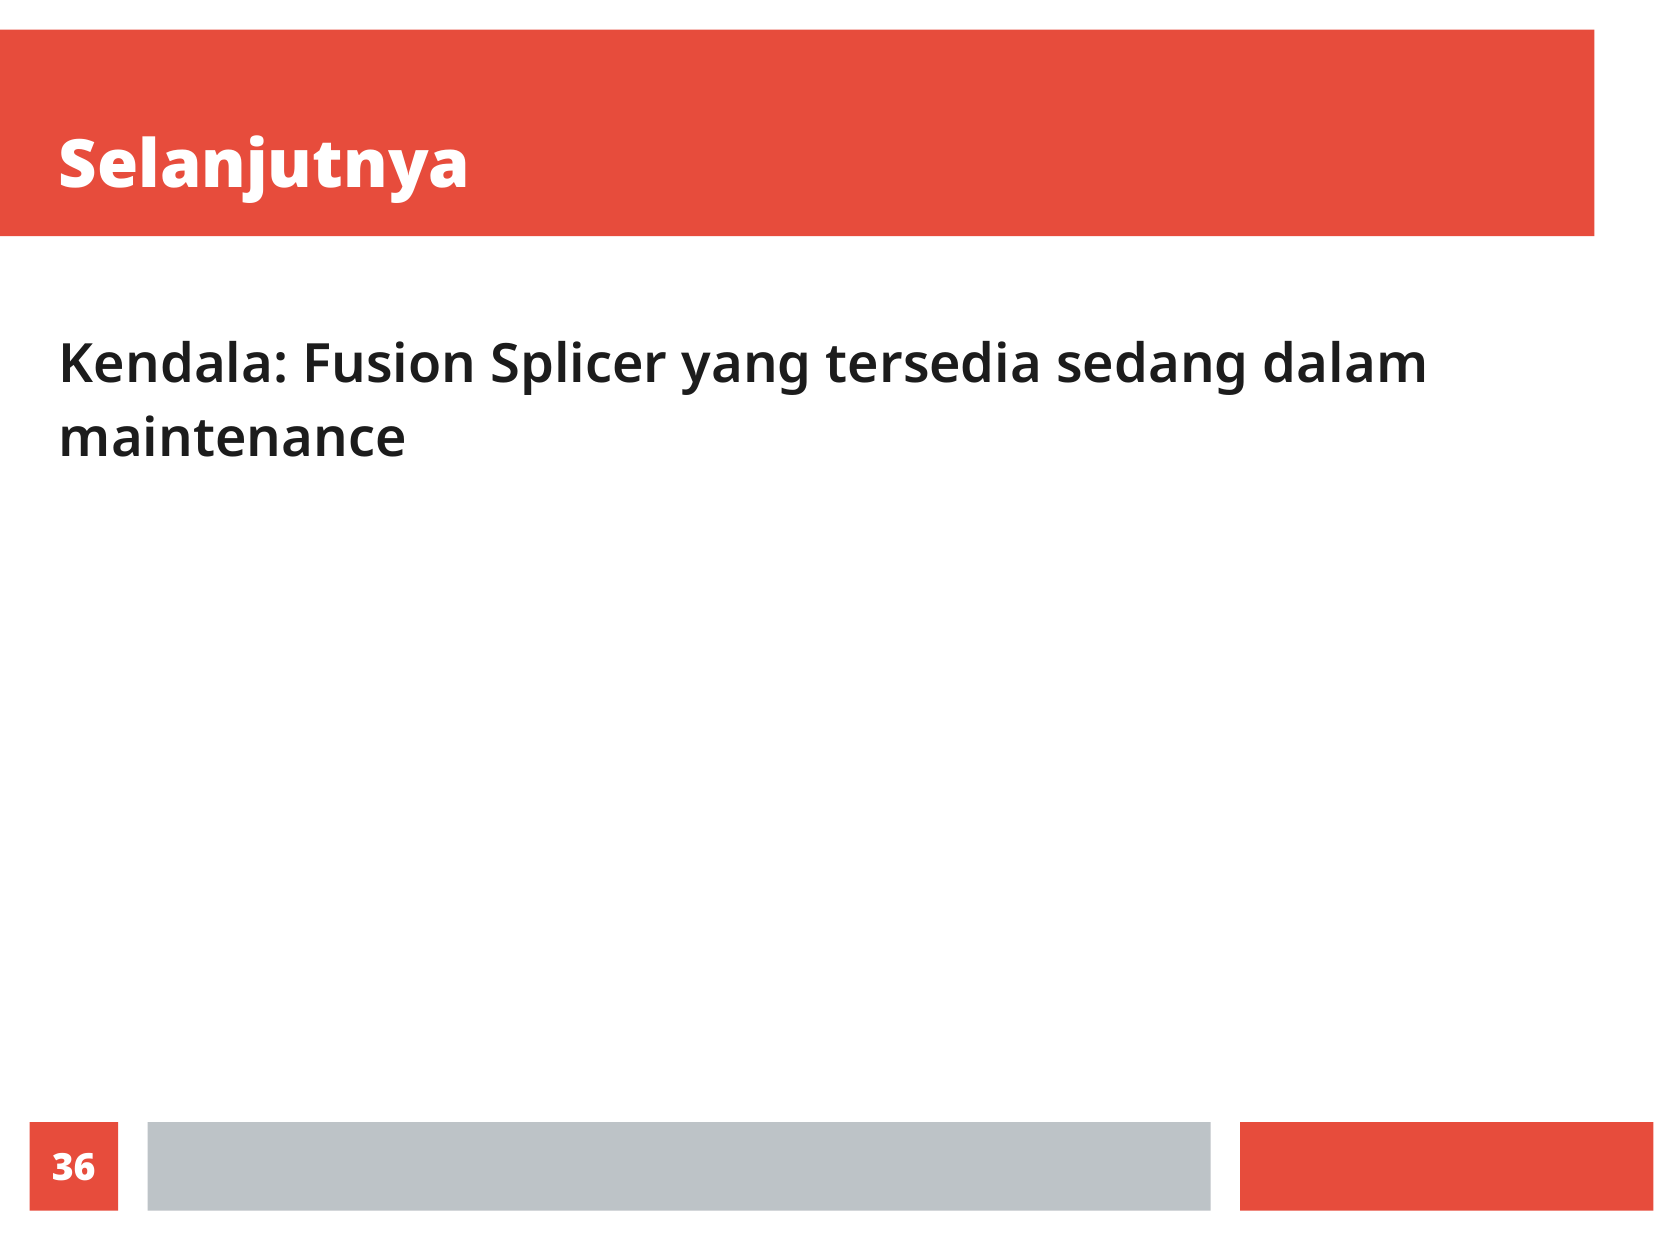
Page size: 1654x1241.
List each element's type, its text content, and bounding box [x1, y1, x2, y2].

list Kendala: Fusion Splicer yang tersedia sedang dalam maintenance [59, 324, 1565, 1093]
title Selanjutnya [59, 59, 1595, 207]
